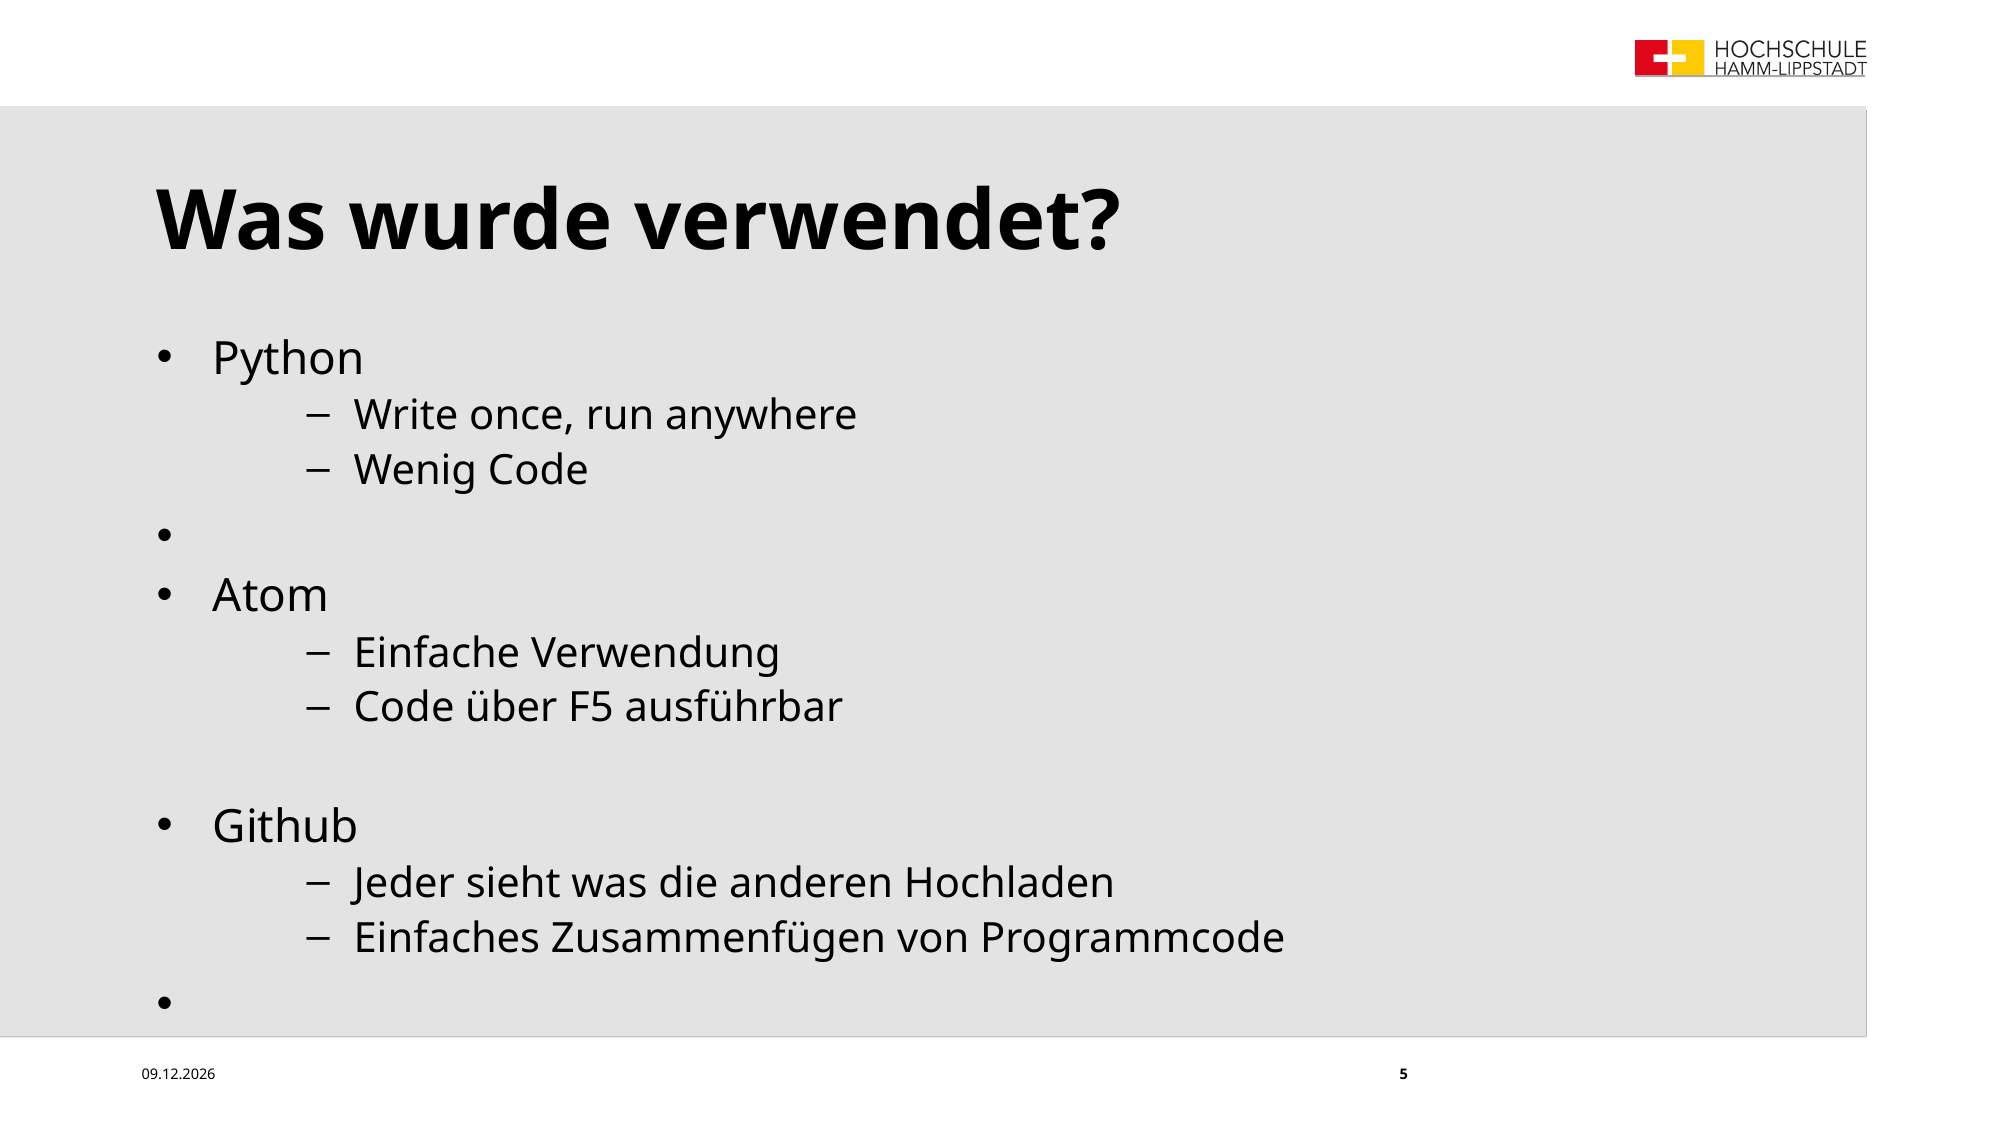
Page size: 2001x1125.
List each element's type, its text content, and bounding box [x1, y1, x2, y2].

text_box [106, 1065, 609, 1084]
title Was wurde verwendet? [141, 122, 1821, 310]
text_box [1049, 1065, 1867, 1084]
list Python Write once, run anywhere Wenig Code Atom Einfache Verwendung Code über F5 ausführbar Github Jeder sieht was die anderen Hochladen Einfaches Zusammenfügen von Programmcode [141, 331, 1821, 1005]
